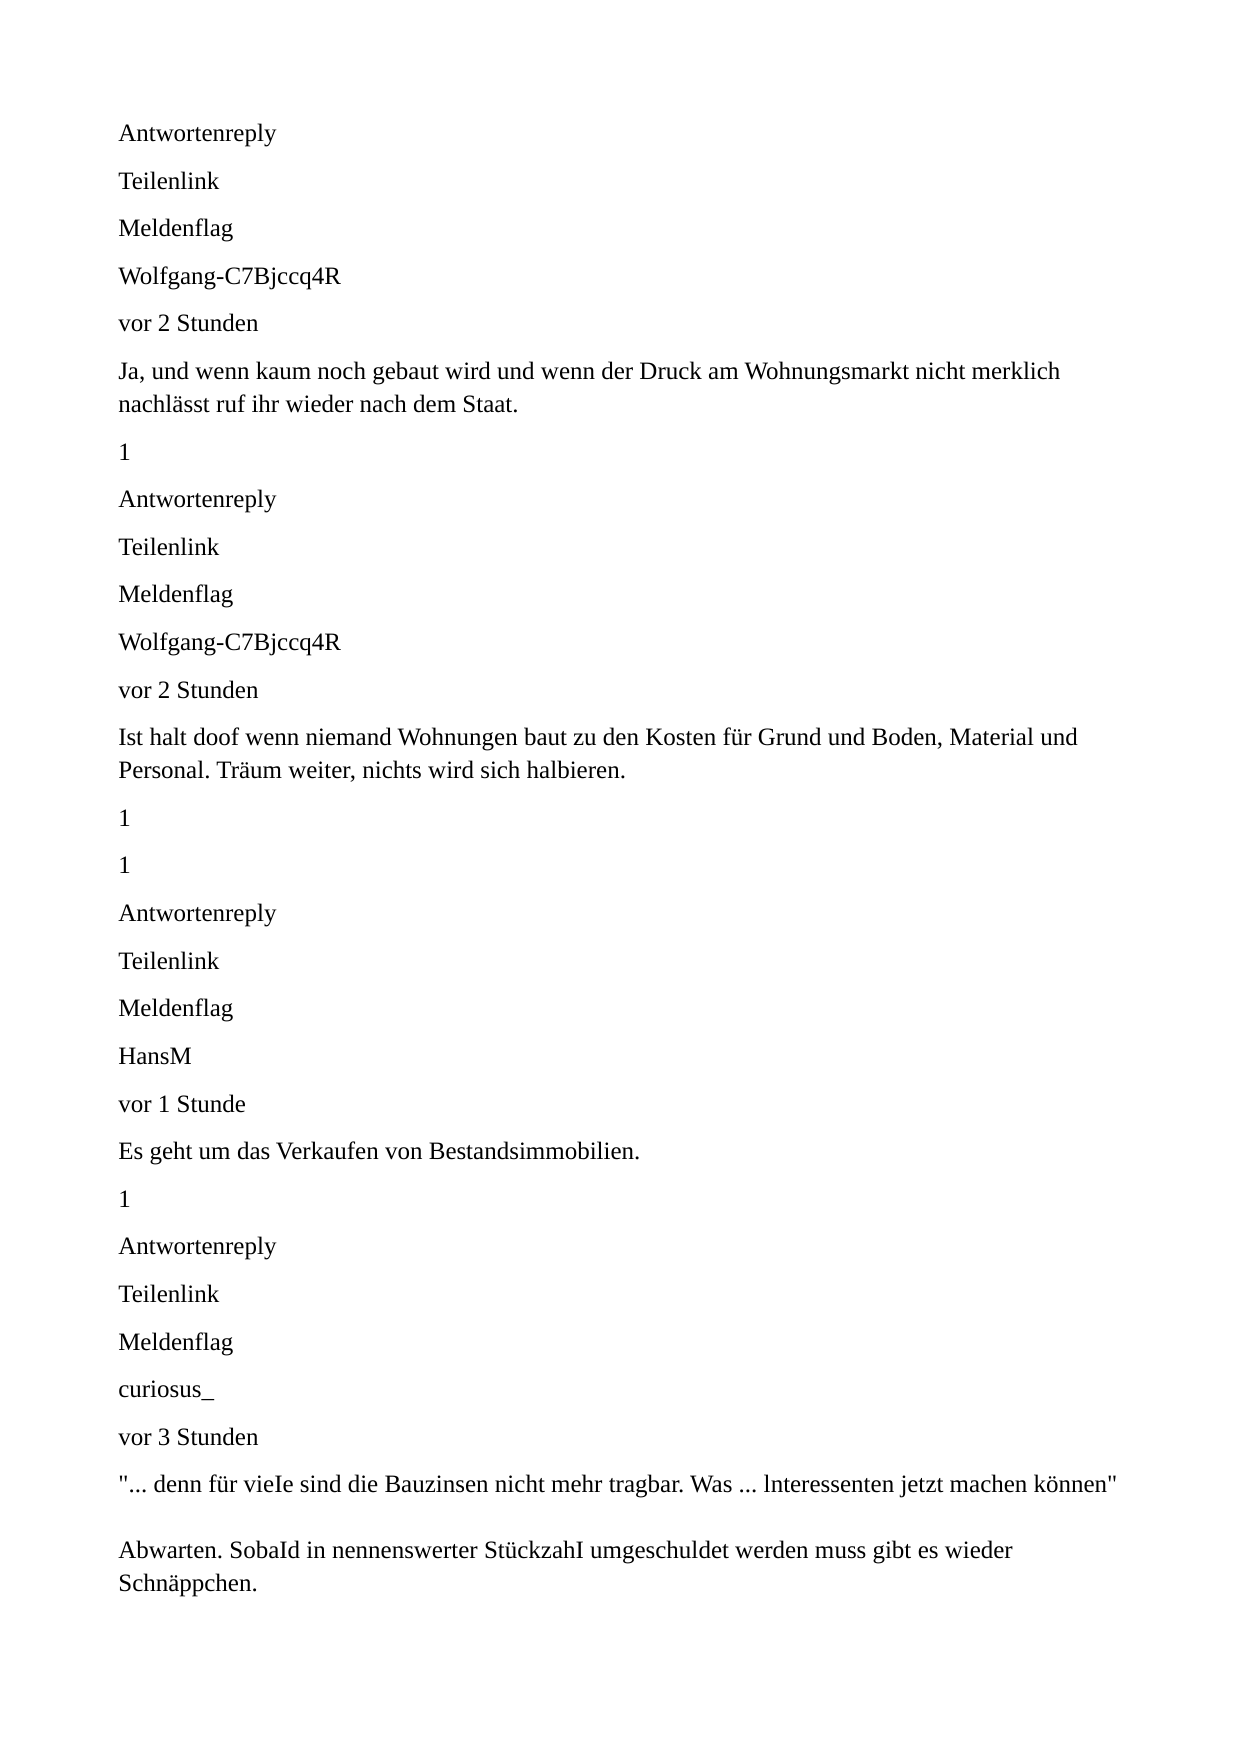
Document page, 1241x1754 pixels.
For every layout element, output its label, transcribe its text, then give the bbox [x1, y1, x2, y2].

text Wolfgang-C7Bjccq4R [118, 627, 1122, 656]
text Meldenflag [118, 213, 1122, 242]
text Teilenlink [118, 1279, 1122, 1308]
text curiosus_ [118, 1374, 1122, 1403]
text Antwortenreply [118, 118, 1122, 147]
text vor 2 Stunden [118, 308, 1122, 337]
text 1 [118, 1184, 1122, 1213]
text Meldenflag [118, 993, 1122, 1022]
text vor 3 Stunden [118, 1422, 1122, 1451]
text Wolfgang-C7Bjccq4R [118, 261, 1122, 290]
text Es geht um das Verkaufen von Bestandsimmobilien. [118, 1136, 1122, 1165]
text 1 [118, 851, 1122, 879]
text Meldenflag [118, 1327, 1122, 1355]
text Teilenlink [118, 946, 1122, 974]
text 1 [118, 803, 1122, 832]
text Meldenflag [118, 579, 1122, 608]
text vor 1 Stunde [118, 1089, 1122, 1117]
text 1 [118, 437, 1122, 466]
text Teilenlink [118, 532, 1122, 561]
text Ja, und wenn kaum noch gebaut wird und wenn der Druck am Wohnungsmarkt nicht merklich nachlässt ruf ihr wieder nach dem Staat. [118, 356, 1122, 418]
text vor 2 Stunden [118, 675, 1122, 703]
text HansM [118, 1041, 1122, 1070]
text Ist halt doof wenn niemand Wohnungen baut zu den Kosten für Grund und Boden, Material und Personal. Träum weiter, nichts wird sich halbieren. [118, 722, 1122, 784]
text "... denn für vieIe sind die Bauzinsen nicht mehr tragbar. Was ... lnteressenten jetzt machen können" Abwarten. SobaId in nennenswerter StückzahI umgeschuldet werden muss gibt es wieder Schnäppchen. [118, 1469, 1122, 1597]
text Antwortenreply [118, 898, 1122, 927]
text Antwortenreply [118, 1231, 1122, 1260]
text Antwortenreply [118, 484, 1122, 513]
text Teilenlink [118, 166, 1122, 194]
